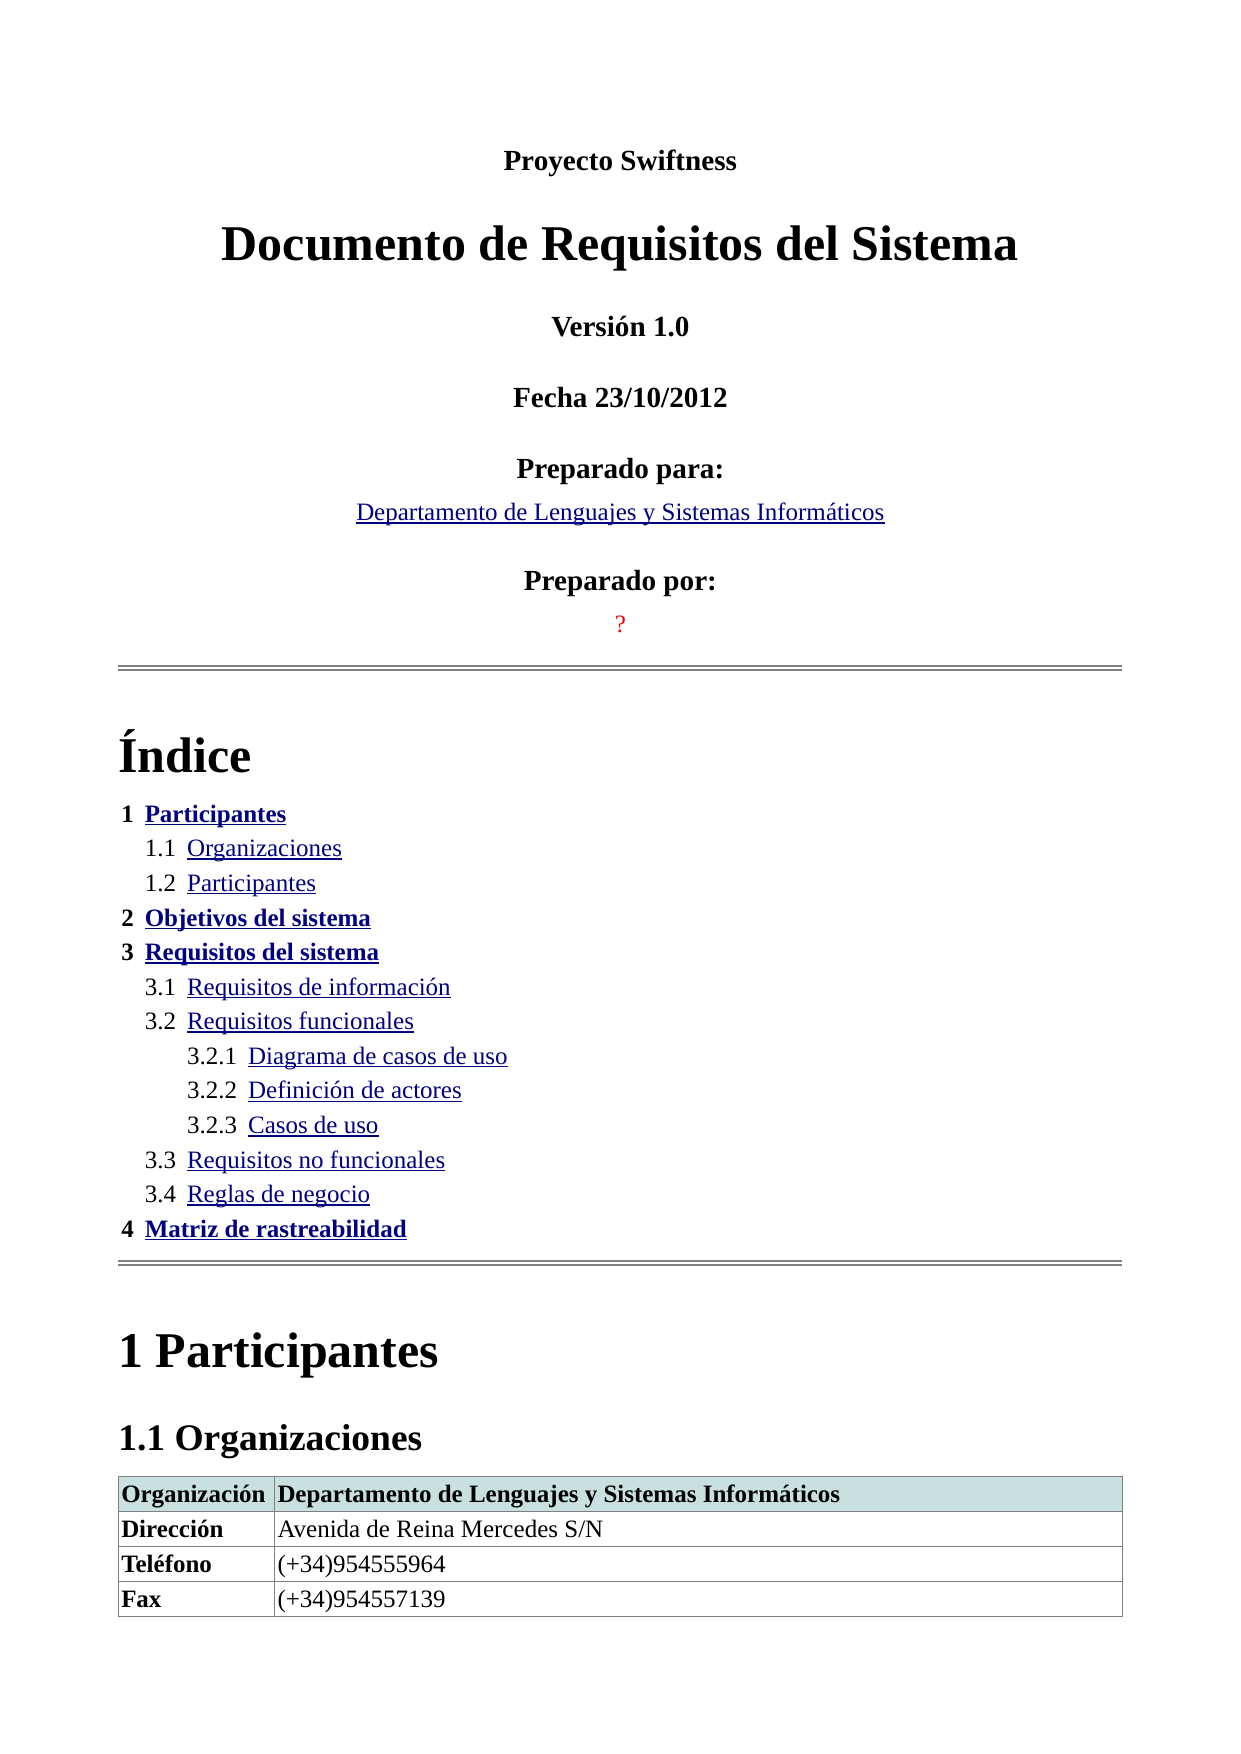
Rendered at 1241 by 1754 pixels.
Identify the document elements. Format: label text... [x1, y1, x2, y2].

table_cell [118, 1176, 142, 1211]
table_header Participantes [142, 796, 1122, 831]
table_cell Requisitos funcionales [184, 1004, 1122, 1038]
table_cell Requisitos del sistema [142, 934, 1122, 969]
table_cell [118, 831, 142, 865]
table_cell Casos de uso [245, 1107, 1122, 1142]
table_cell Matriz de rastreabilidad [142, 1211, 1122, 1246]
table_cell [118, 1004, 142, 1038]
table_cell Dirección [119, 1512, 274, 1546]
table_cell (+34)954557139 [275, 1582, 1122, 1616]
table_cell 1.2 [142, 865, 184, 900]
table_cell [118, 969, 142, 1003]
table_cell Requisitos de información [184, 969, 1122, 1003]
table_cell 1.1 [142, 831, 184, 865]
table_cell 3.2.1 [184, 1038, 245, 1073]
subtitle 1 Participantes [118, 1321, 1122, 1378]
table_cell Teléfono [119, 1547, 274, 1581]
table_cell 3.1 [142, 969, 184, 1003]
table_cell Reglas de negocio [184, 1176, 1122, 1211]
table_header Organización [119, 1477, 274, 1511]
table_cell [142, 1073, 184, 1107]
subtitle Preparado para: [118, 451, 1122, 485]
table_cell 3.2 [142, 1004, 184, 1038]
table_cell Participantes [184, 865, 1122, 900]
table_cell 3.4 [142, 1176, 184, 1211]
subtitle 1.1 Organizaciones [118, 1416, 1122, 1459]
table_cell [118, 1038, 142, 1073]
text ? [118, 609, 1122, 638]
table_cell Avenida de Reina Mercedes S/N [275, 1512, 1122, 1546]
table_cell Definición de actores [245, 1073, 1122, 1107]
table_cell Requisitos no funcionales [184, 1142, 1122, 1176]
table_cell 3.2.3 [184, 1107, 245, 1142]
table_cell (+34)954555964 [275, 1547, 1122, 1581]
subtitle Proyecto Swiftness [118, 143, 1122, 177]
table_cell 3.2.2 [184, 1073, 245, 1107]
table_cell [118, 865, 142, 900]
table_header 1 [118, 796, 142, 831]
subtitle Versión 1.0 [118, 309, 1122, 343]
text Departamento de Lenguajes y Sistemas Informáticos [118, 497, 1122, 526]
table_cell 4 [118, 1211, 142, 1246]
table_cell [118, 1107, 142, 1142]
subtitle Preparado por: [118, 563, 1122, 597]
table_cell [118, 1073, 142, 1107]
table_cell Organizaciones [184, 831, 1122, 865]
table_cell Objetivos del sistema [142, 900, 1122, 934]
table_cell Diagrama de casos de uso [245, 1038, 1122, 1073]
table_header Departamento de Lenguajes y Sistemas Informáticos [275, 1477, 1122, 1511]
table_cell [142, 1107, 184, 1142]
table_cell Fax [119, 1582, 274, 1616]
subtitle Fecha 23/10/2012 [118, 380, 1122, 414]
table_cell 3.3 [142, 1142, 184, 1176]
subtitle Índice [118, 726, 1122, 783]
table_cell 2 [118, 900, 142, 934]
table_cell [118, 1142, 142, 1176]
table_cell [142, 1038, 184, 1073]
subtitle Documento de Requisitos del Sistema [118, 214, 1122, 272]
table_cell 3 [118, 934, 142, 969]
